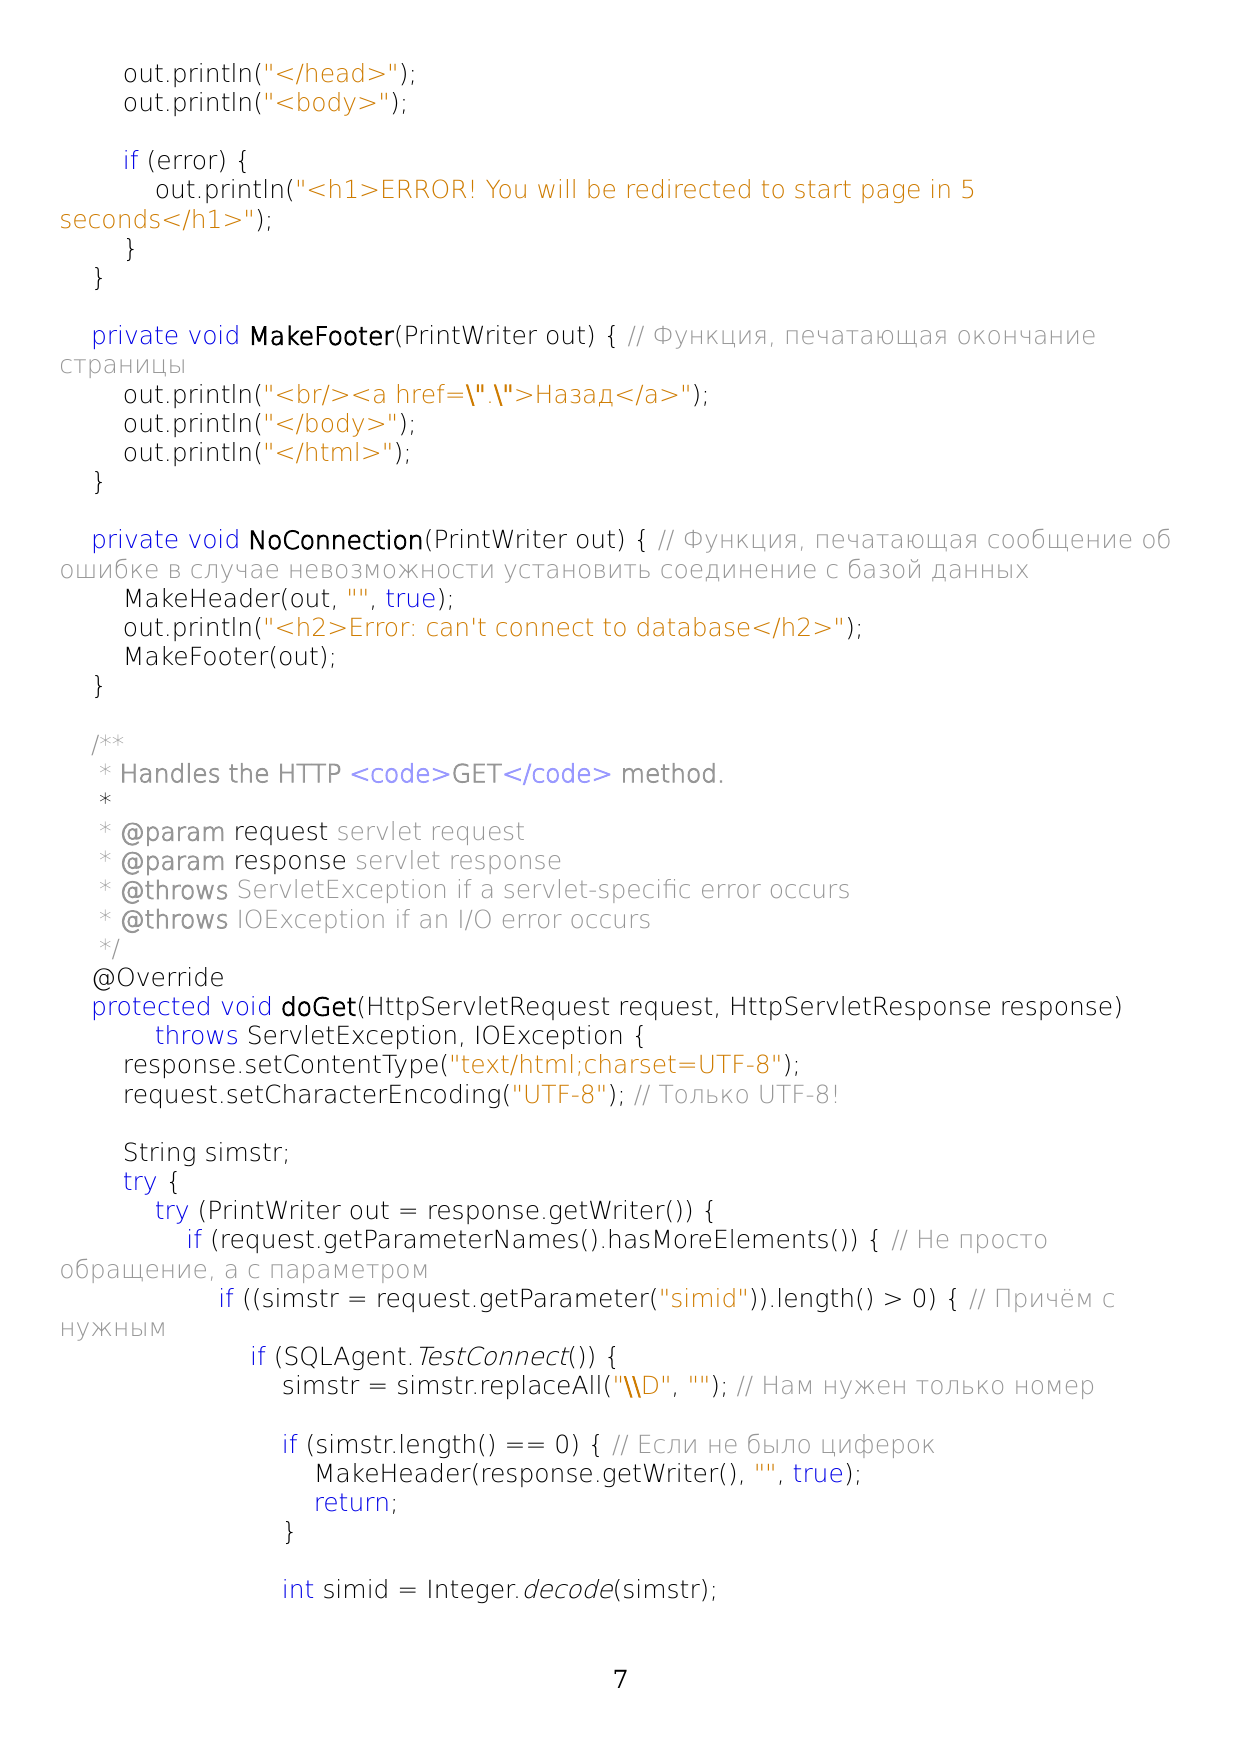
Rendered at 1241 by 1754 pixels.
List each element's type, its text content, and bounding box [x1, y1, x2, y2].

text out.println("</head>"); [59, 59, 1181, 88]
text } [59, 234, 1181, 263]
text MakeHeader(response.getWriter(), "", true); [59, 1459, 1181, 1488]
text out.println("</html>"); [59, 438, 1181, 467]
text * @param request servlet request [59, 817, 1181, 847]
text if (SQLAgent.TestConnect()) { [59, 1342, 1181, 1372]
text out.println("<body>"); [59, 88, 1181, 117]
text if (error) { [59, 147, 1181, 176]
text } [59, 263, 1181, 292]
text out.println("<br/><a href=\".\">Назад</a>"); [59, 380, 1181, 409]
text response.setContentType("text/html;charset=UTF-8"); [59, 1051, 1181, 1080]
text throws ServletException, IOException { [59, 1022, 1181, 1051]
text out.println("<h2>Error: can't connect to database</h2>"); [59, 613, 1181, 642]
text MakeFooter(out); [59, 642, 1181, 672]
text simstr = simstr.replaceAll("\\D", ""); // Нам нужен только номер [59, 1372, 1181, 1401]
text protected void doGet(HttpServletRequest request, HttpServletResponse response) [59, 992, 1181, 1022]
text try { [59, 1167, 1181, 1197]
text */ [59, 934, 1181, 963]
text out.println("</body>"); [59, 409, 1181, 438]
text private void MakeFooter(PrintWriter out) { // Функция, печатающая окончание страницы [59, 322, 1181, 380]
text * Handles the HTTP <code>GET</code> method. [59, 759, 1181, 788]
text String simstr; [59, 1138, 1181, 1167]
text request.setCharacterEncoding("UTF-8"); // Только UTF-8! [59, 1080, 1181, 1109]
text } [59, 1517, 1181, 1547]
text * @throws IOException if an I/O error occurs [59, 905, 1181, 934]
text * @throws ServletException if a servlet-specific error occurs [59, 876, 1181, 905]
text if ((simstr = request.getParameter("simid")).length() > 0) { // Причём с нужным [59, 1284, 1181, 1342]
text } [59, 672, 1181, 701]
text @Override [59, 963, 1181, 992]
text if (request.getParameterNames().hasMoreElements()) { // Не просто обращение, а с параметром [59, 1226, 1181, 1284]
text int simid = Integer.decode(simstr); [59, 1576, 1181, 1605]
text } [59, 467, 1181, 497]
text MakeHeader(out, "", true); [59, 584, 1181, 613]
text if (simstr.length() == 0) { // Если не было циферок [59, 1430, 1181, 1459]
text return; [59, 1488, 1181, 1517]
text /** [59, 730, 1181, 759]
text private void NoConnection(PrintWriter out) { // Функция, печатающая сообщение об ошибке в случае невозможности установить соединение с базой данных [59, 526, 1181, 584]
text * [59, 788, 1181, 817]
text out.println("<h1>ERROR! You will be redirected to start page in 5 seconds</h1>"); [59, 176, 1181, 234]
text try (PrintWriter out = response.getWriter()) { [59, 1197, 1181, 1226]
text * @param response servlet response [59, 847, 1181, 876]
